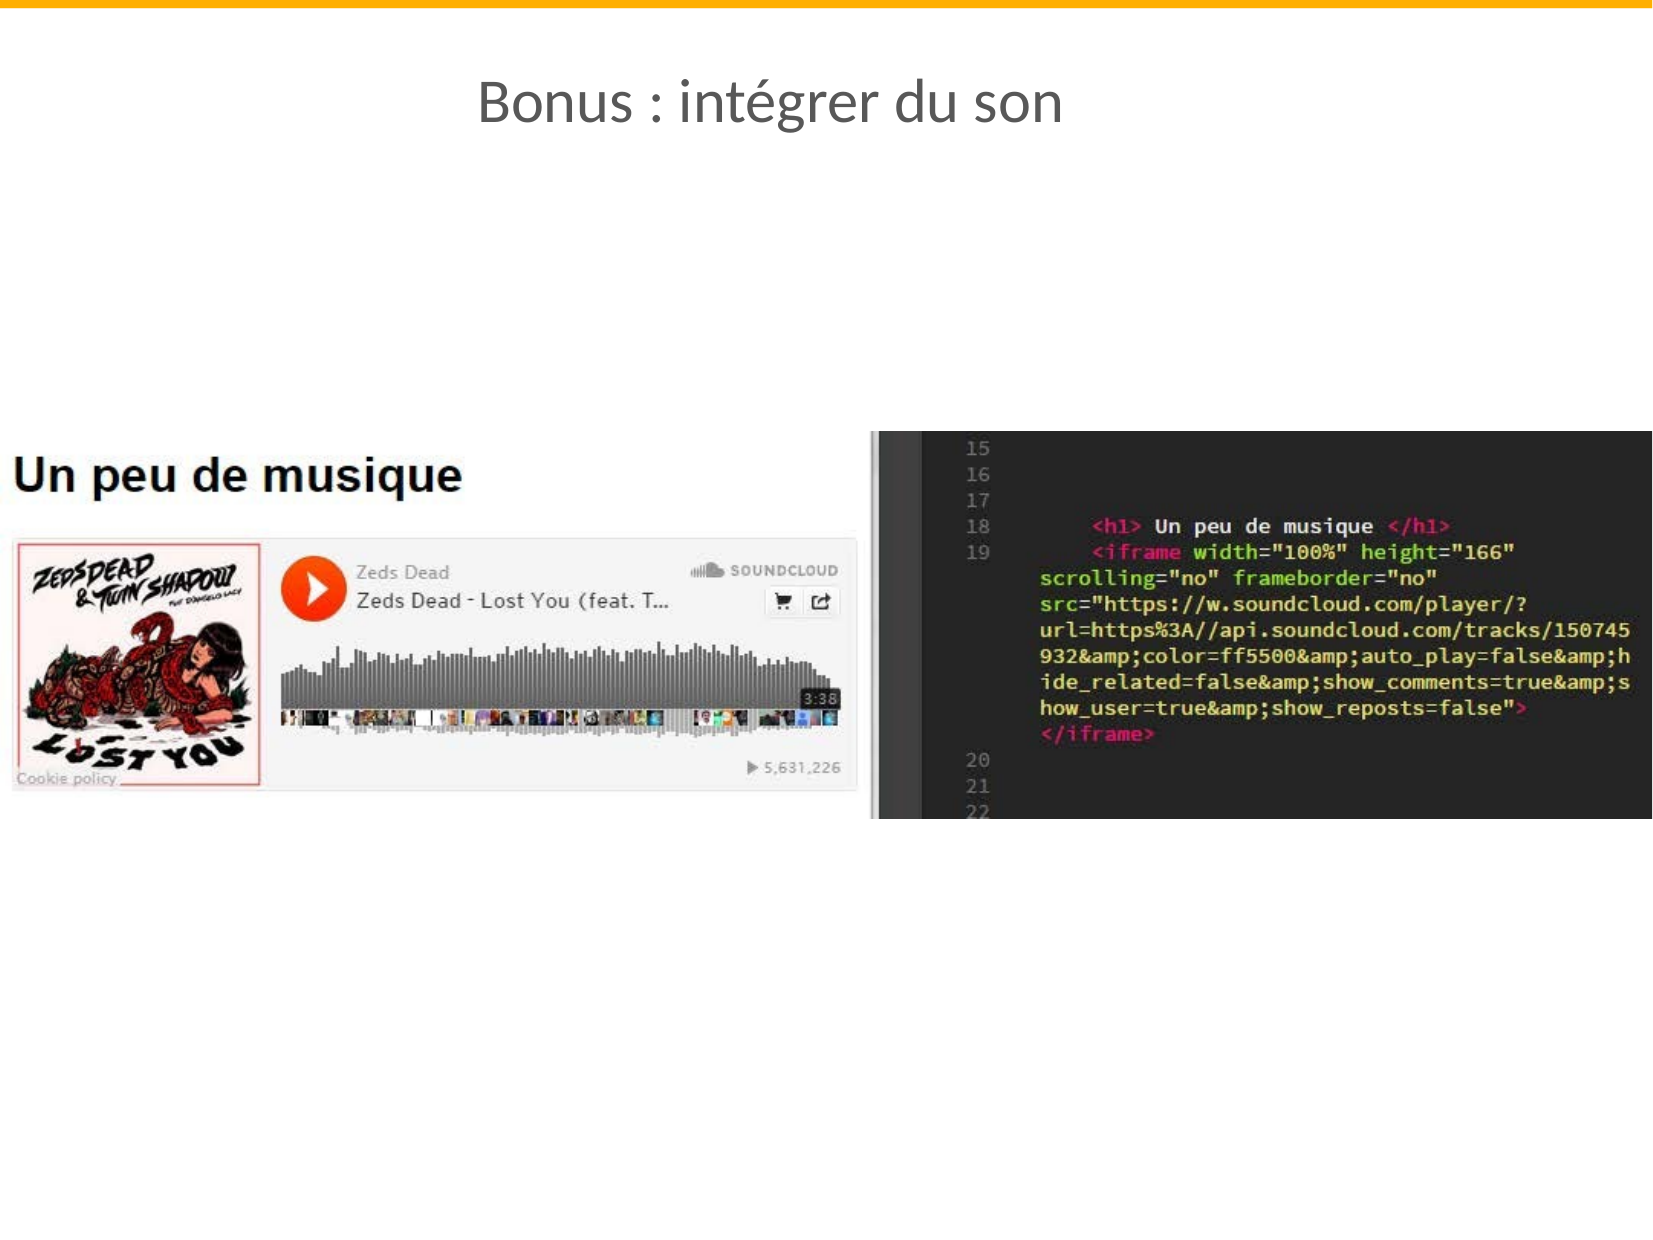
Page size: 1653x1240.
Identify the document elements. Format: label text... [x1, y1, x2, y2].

picture [0, 431, 1653, 819]
title Bonus : intégrer du son [474, 58, 1185, 268]
text_box [0, 0, 1653, 9]
